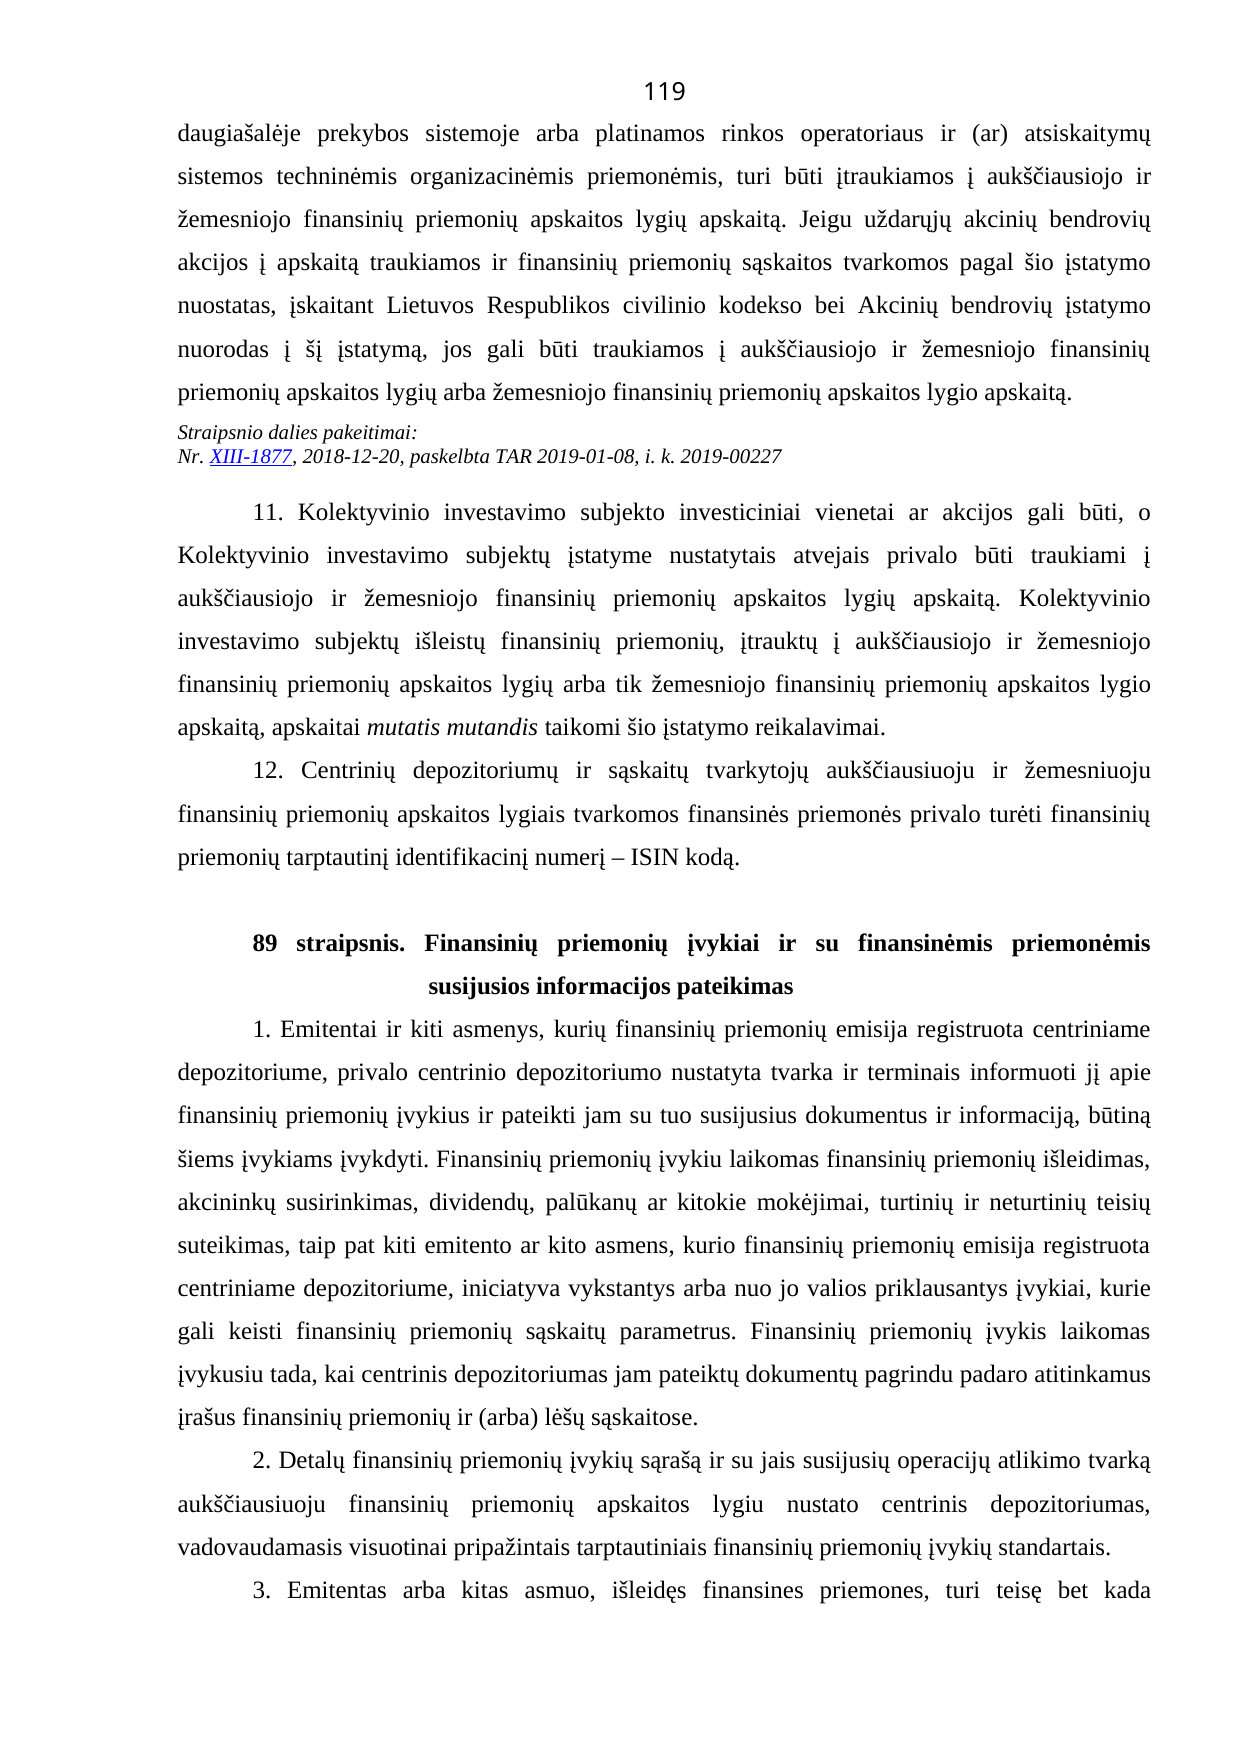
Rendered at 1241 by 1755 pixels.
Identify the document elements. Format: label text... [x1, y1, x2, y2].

text 89 straipsnis. Finansinių priemonių įvykiai ir su finansinėmis priemonėmis susijusios informacijos pateikimas [252, 928, 1152, 1000]
text Nr. XIII-1877, 2018-12-20, paskelbta TAR 2019-01-08, i. k. 2019-00227 [177, 444, 1152, 468]
text 2. Detalų finansinių priemonių įvykių sąrašą ir su jais susijusių operacijų atlikimo tvarką aukščiausiuoju finansinių priemonių apskaitos lygiu nustato centrinis depozitoriumas, vadovaudamasis visuotinai pripažintais tarptautiniais finansinių priemonių įvykių standartais. [177, 1446, 1152, 1561]
text 1. Emitentai ir kiti asmenys, kurių finansinių priemonių emisija registruota centriniame depozitoriume, privalo centrinio depozitoriumo nustatyta tvarka ir terminais informuoti jį apie finansinių priemonių įvykius ir pateikti jam su tuo susijusius dokumentus ir informaciją, būtiną šiems įvykiams įvykdyti. Finansinių priemonių įvykiu laikomas finansinių priemonių išleidimas, akcininkų susirinkimas, dividendų, palūkanų ar kitokie mokėjimai, turtinių ir neturtinių teisių suteikimas, taip pat kiti emitento ar kito asmens, kurio finansinių priemonių emisija registruota centriniame depozitoriume, iniciatyva vykstantys arba nuo jo valios priklausantys įvykiai, kurie gali keisti finansinių priemonių sąskaitų parametrus. Finansinių priemonių įvykis laikomas įvykusiu tada, kai centrinis depozitoriumas jam pateiktų dokumentų pagrindu padaro atitinkamus įrašus finansinių priemonių ir (arba) lėšų sąskaitose. [177, 1014, 1152, 1431]
text 12. Centrinių depozitoriumų ir sąskaitų tvarkytojų aukščiausiuoju ir žemesniuoju finansinių priemonių apskaitos lygiais tvarkomos finansinės priemonės privalo turėti finansinių priemonių tarptautinį identifikacinį numerį – ISIN kodą. [177, 756, 1152, 871]
text 11. Kolektyvinio investavimo subjekto investiciniai vienetai ar akcijos gali būti, o Kolektyvinio investavimo subjektų įstatyme nustatytais atvejais privalo būti traukiami į aukščiausiojo ir žemesniojo finansinių priemonių apskaitos lygių apskaitą. Kolektyvinio investavimo subjektų išleistų finansinių priemonių, įtrauktų į aukščiausiojo ir žemesniojo finansinių priemonių apskaitos lygių arba tik žemesniojo finansinių priemonių apskaitos lygio apskaitą, apskaitai mutatis mutandis taikomi šio įstatymo reikalavimai. [177, 497, 1152, 741]
text 3. Emitentas arba kitas asmuo, išleidęs finansines priemones, turi teisę bet kada [177, 1575, 1152, 1604]
text Straipsnio dalies pakeitimai: [177, 420, 1152, 444]
text daugiašalėje prekybos sistemoje arba platinamos rinkos operatoriaus ir (ar) atsiskaitymų sistemos techninėmis organizacinėmis priemonėmis, turi būti įtraukiamos į aukščiausiojo ir žemesniojo finansinių priemonių apskaitos lygių apskaitą. Jeigu uždarųjų akcinių bendrovių akcijos į apskaitą traukiamos ir finansinių priemonių sąskaitos tvarkomos pagal šio įstatymo nuostatas, įskaitant Lietuvos Respublikos civilinio kodekso bei Akcinių bendrovių įstatymo nuorodas į šį įstatymą, jos gali būti traukiamos į aukščiausiojo ir žemesniojo finansinių priemonių apskaitos lygių arba žemesniojo finansinių priemonių apskaitos lygio apskaitą. [177, 118, 1152, 406]
